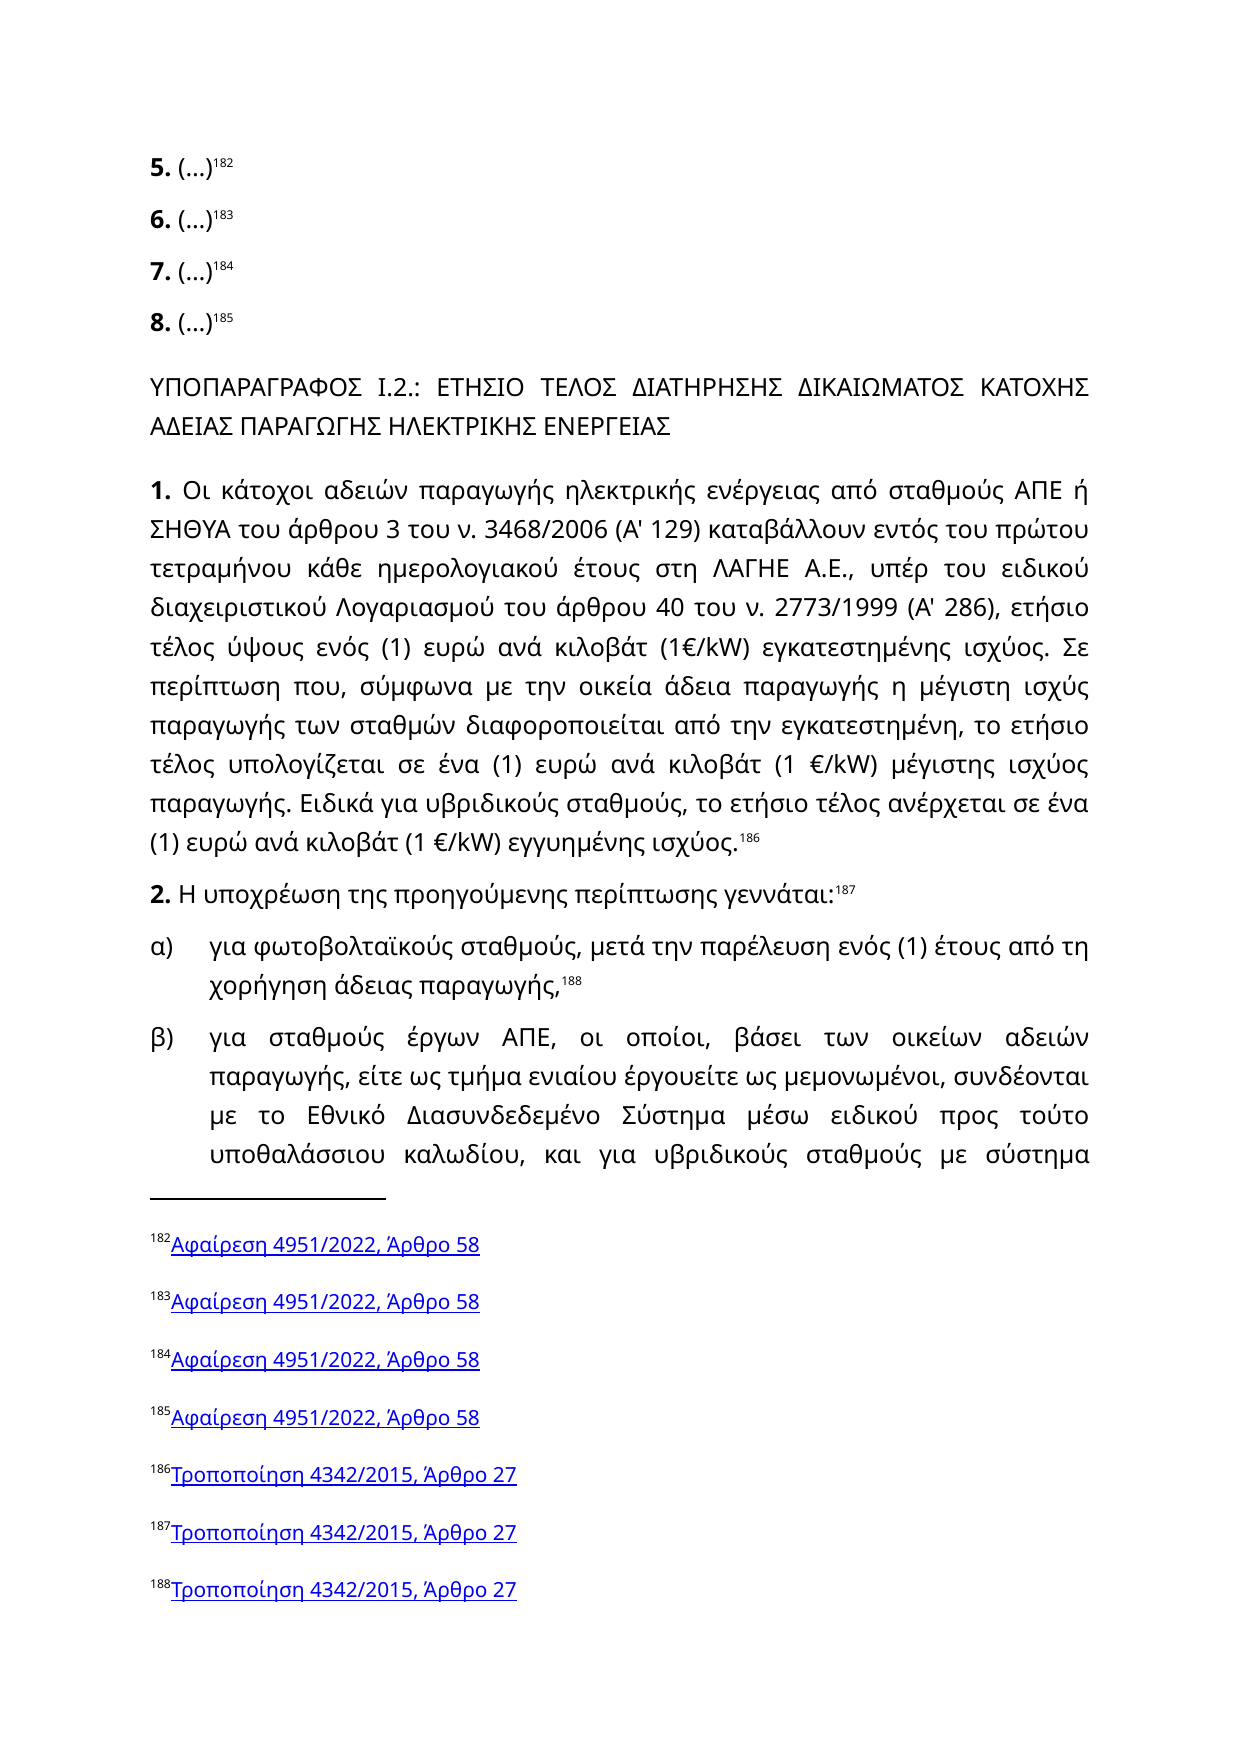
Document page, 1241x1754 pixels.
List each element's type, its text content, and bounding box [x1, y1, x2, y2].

text 6. (…) [150, 202, 1090, 236]
text Αφαίρεση 4951/2022, Άρθρο 58 [150, 1345, 1090, 1373]
text Τροποποίηση 4342/2015, Άρθρο 27 [150, 1460, 1090, 1489]
text Αφαίρεση 4951/2022, Άρθρο 58 [150, 1403, 1090, 1431]
text Αφαίρεση 4951/2022, Άρθρο 58 [150, 1230, 1090, 1258]
text ΥΠΟΠΑΡΑΓΡΑΦΟΣ Ι.2.: ΕΤΗΣΙΟ ΤΕΛΟΣ ΔΙΑΤΗΡΗΣΗΣ ΔΙΚΑΙΩΜΑΤΟΣ ΚΑΤΟΧΗΣ ΑΔΕΙΑΣ ΠΑΡΑΓΩΓΗΣ ΗΛΕΚΤΡΙΚΗΣ ΕΝΕΡΓΕΙΑΣ [150, 369, 1090, 442]
text 7. (…) [150, 253, 1090, 287]
text Αφαίρεση 4951/2022, Άρθρο 58 [150, 1287, 1090, 1316]
text 8. (…) [150, 305, 1090, 339]
text 2. Η υποχρέωση της προηγούμενης περίπτωσης γεννάται: [150, 877, 1090, 911]
text Τροποποίηση 4342/2015, Άρθρο 27 [150, 1518, 1090, 1546]
text 5. (…) [150, 150, 1090, 184]
list β) για σταθμούς έργων ΑΠΕ, οι οποίοι, βάσει των οικείων αδειών παραγωγής, είτε ως τμήμα ενιαίου έργουείτε ως μεμονωμένοι, συνδέονται με το Εθνικό Διασυνδεδεμένο Σύστημα μέσω ειδικού προς τούτο υποθαλάσσιου καλωδίου, και για υβριδικούς σταθμούς με σύστημα [150, 1019, 1090, 1171]
text Τροποποίηση 4342/2015, Άρθρο 27 [150, 1576, 1090, 1604]
list α) για φωτοβολταϊκούς σταθμούς, μετά την παρέλευση ενός (1) έτους από τη χορήγηση άδειας παραγωγής, [150, 928, 1090, 1002]
text 1. Οι κάτοχοι αδειών παραγωγής ηλεκτρικής ενέργειας από σταθμούς ΑΠΕ ή ΣΗΘΥΑ του άρθρου 3 του ν. 3468/2006 (Α' 129) καταβάλλουν εντός του πρώτου τετραμήνου κάθε ημερολογιακού έτους στη ΛΑΓΗΕ Α.Ε., υπέρ του ειδικού διαχειριστικού Λογαριασμού του άρθρου 40 του ν. 2773/1999 (Α' 286), ετήσιο τέλος ύψους ενός (1) ευρώ ανά κιλοβάτ (1€/kW) εγκατεστημένης ισχύος. Σε περίπτωση που, σύμφωνα με την οικεία άδεια παραγωγής η μέγιστη ισχύς παραγωγής των σταθμών διαφοροποιείται από την εγκατεστημένη, το ετήσιο τέλος υπολογίζεται σε ένα (1) ευρώ ανά κιλοβάτ (1 €/kW) μέγιστης ισχύος παραγωγής. Ειδικά για υβριδικούς σταθμούς, το ετήσιο τέλος ανέρχεται σε ένα (1) ευρώ ανά κιλοβάτ (1 €/kW) εγγυημένης ισχύος. [150, 472, 1090, 859]
